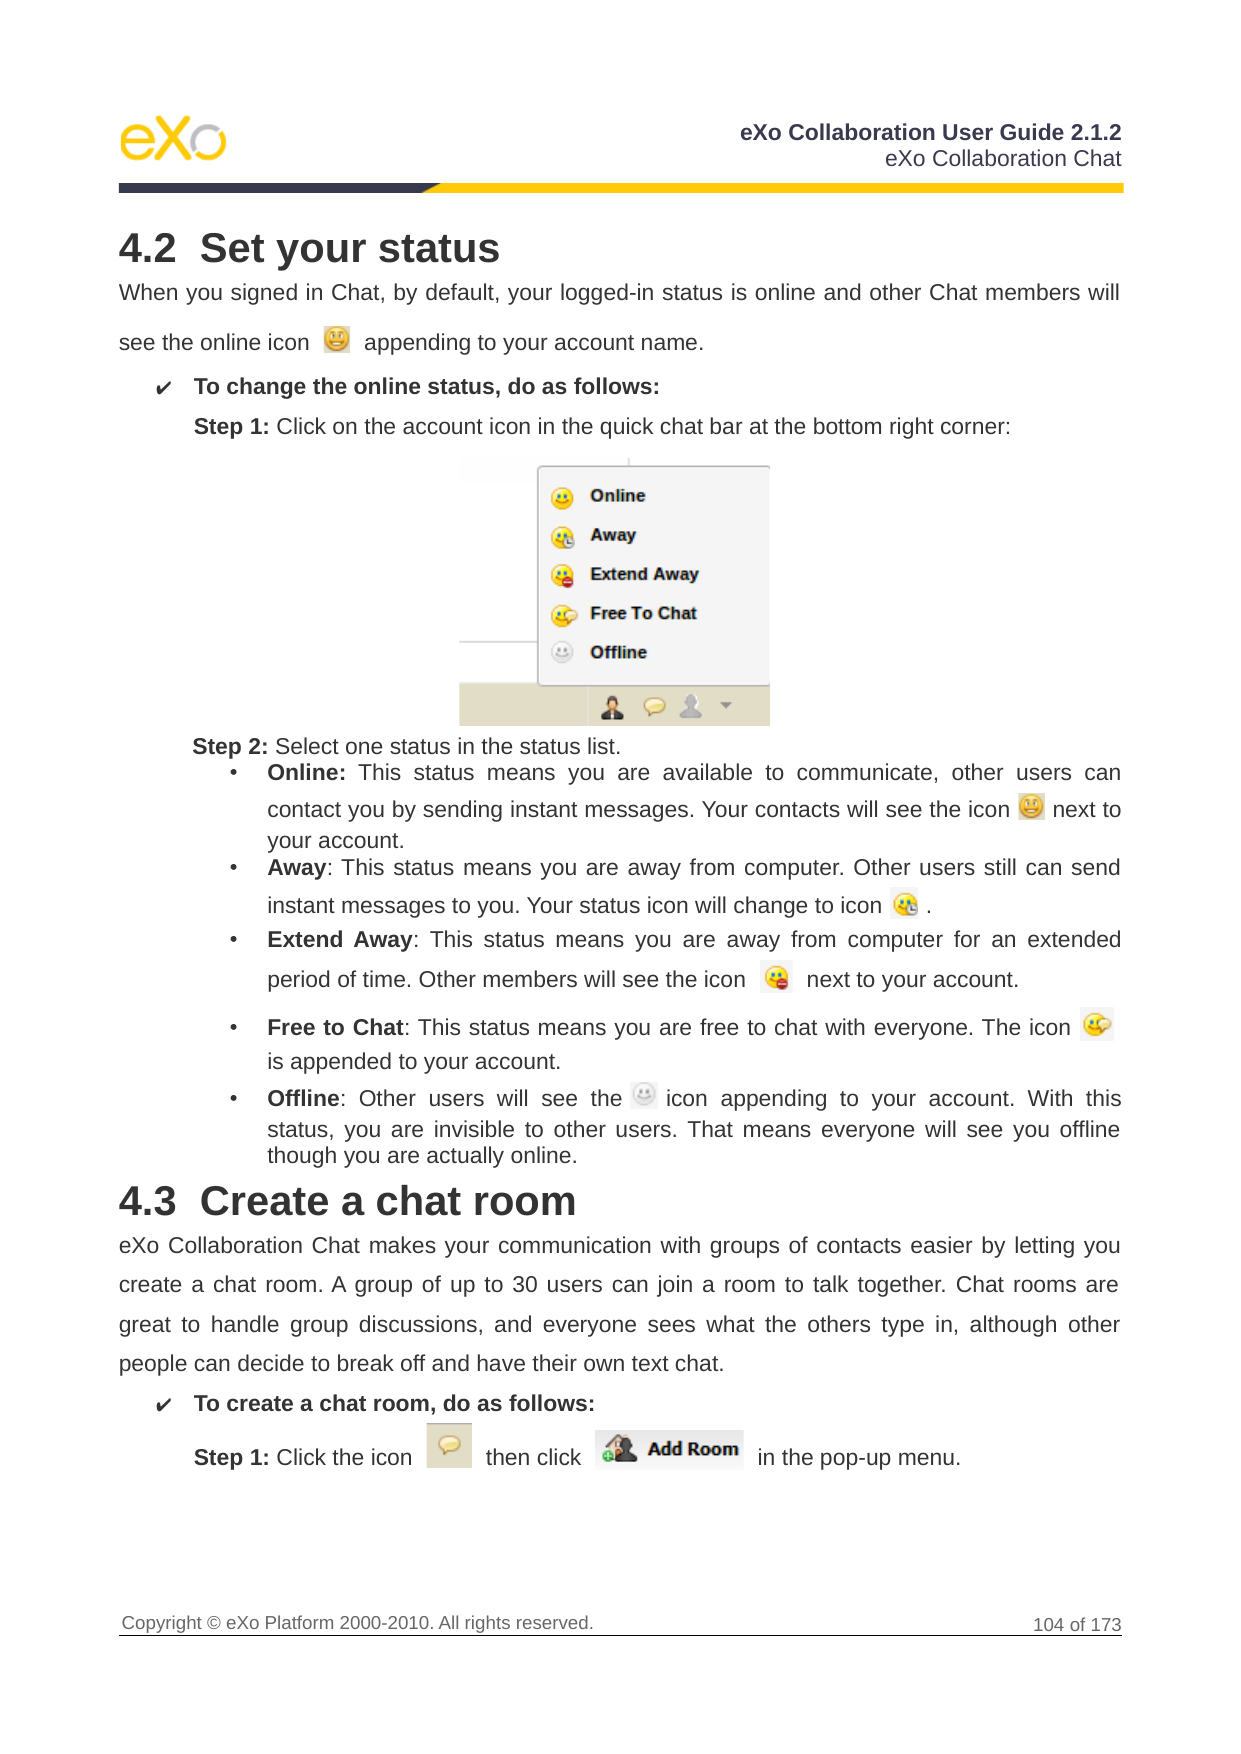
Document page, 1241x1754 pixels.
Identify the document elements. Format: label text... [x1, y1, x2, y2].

list Step 1: Click the icon then click in the pop-up menu. [156, 1416, 1122, 1477]
picture [595, 1430, 744, 1470]
picture [630, 1082, 659, 1109]
picture [1018, 793, 1045, 820]
list Extend Away: This status means you are away from computer for an extended period of time. Other members will see the icon next to your account. [229, 926, 1122, 1000]
subtitle Create a chat room [118, 1176, 1122, 1224]
text eXo Collaboration Chat makes your communication with groups of contacts easier by letting you create a chat room. A group of up to 30 users can join a room to talk together. Chat rooms are great to handle group discussions, and everyone sees what the others type in, although other people can decide to break off and have their own text chat. [118, 1232, 1122, 1377]
text Step 2: Select one status in the status list. [118, 726, 1122, 759]
list To create a chat room, do as follows: [156, 1390, 1122, 1416]
list Step 1: Click on the account icon in the quick chat bar at the bottom right corner: [156, 413, 1122, 439]
list Online: This status means you are available to communicate, other users can contact you by sending instant messages. Your contacts will see the iconnext to your account. [229, 759, 1122, 854]
subtitle Set your status [118, 223, 1122, 271]
list Free to Chat: This status means you are free to chat with everyone. The icon is appended to your account. [229, 1000, 1122, 1074]
picture [1079, 1007, 1115, 1041]
picture [889, 887, 918, 919]
picture [426, 1423, 472, 1468]
picture [323, 326, 350, 353]
list When you signed in Chat, by default, your logged-in status is online and other Chat members will see the online icon appending to your account name. [81, 279, 1122, 360]
picture [459, 458, 771, 726]
list Away: This status means you are away from computer. Other users still can send instant messages to you. Your status icon will change to icon. [229, 854, 1122, 926]
list Offline: Other users will see theicon appending to your account. With this status, you are invisible to other users. That means everyone will see you offline though you are actually online. [229, 1074, 1122, 1169]
picture [120, 115, 227, 161]
list To change the online status, do as follows: [156, 373, 1122, 399]
picture [760, 960, 793, 993]
picture [118, 183, 1124, 193]
